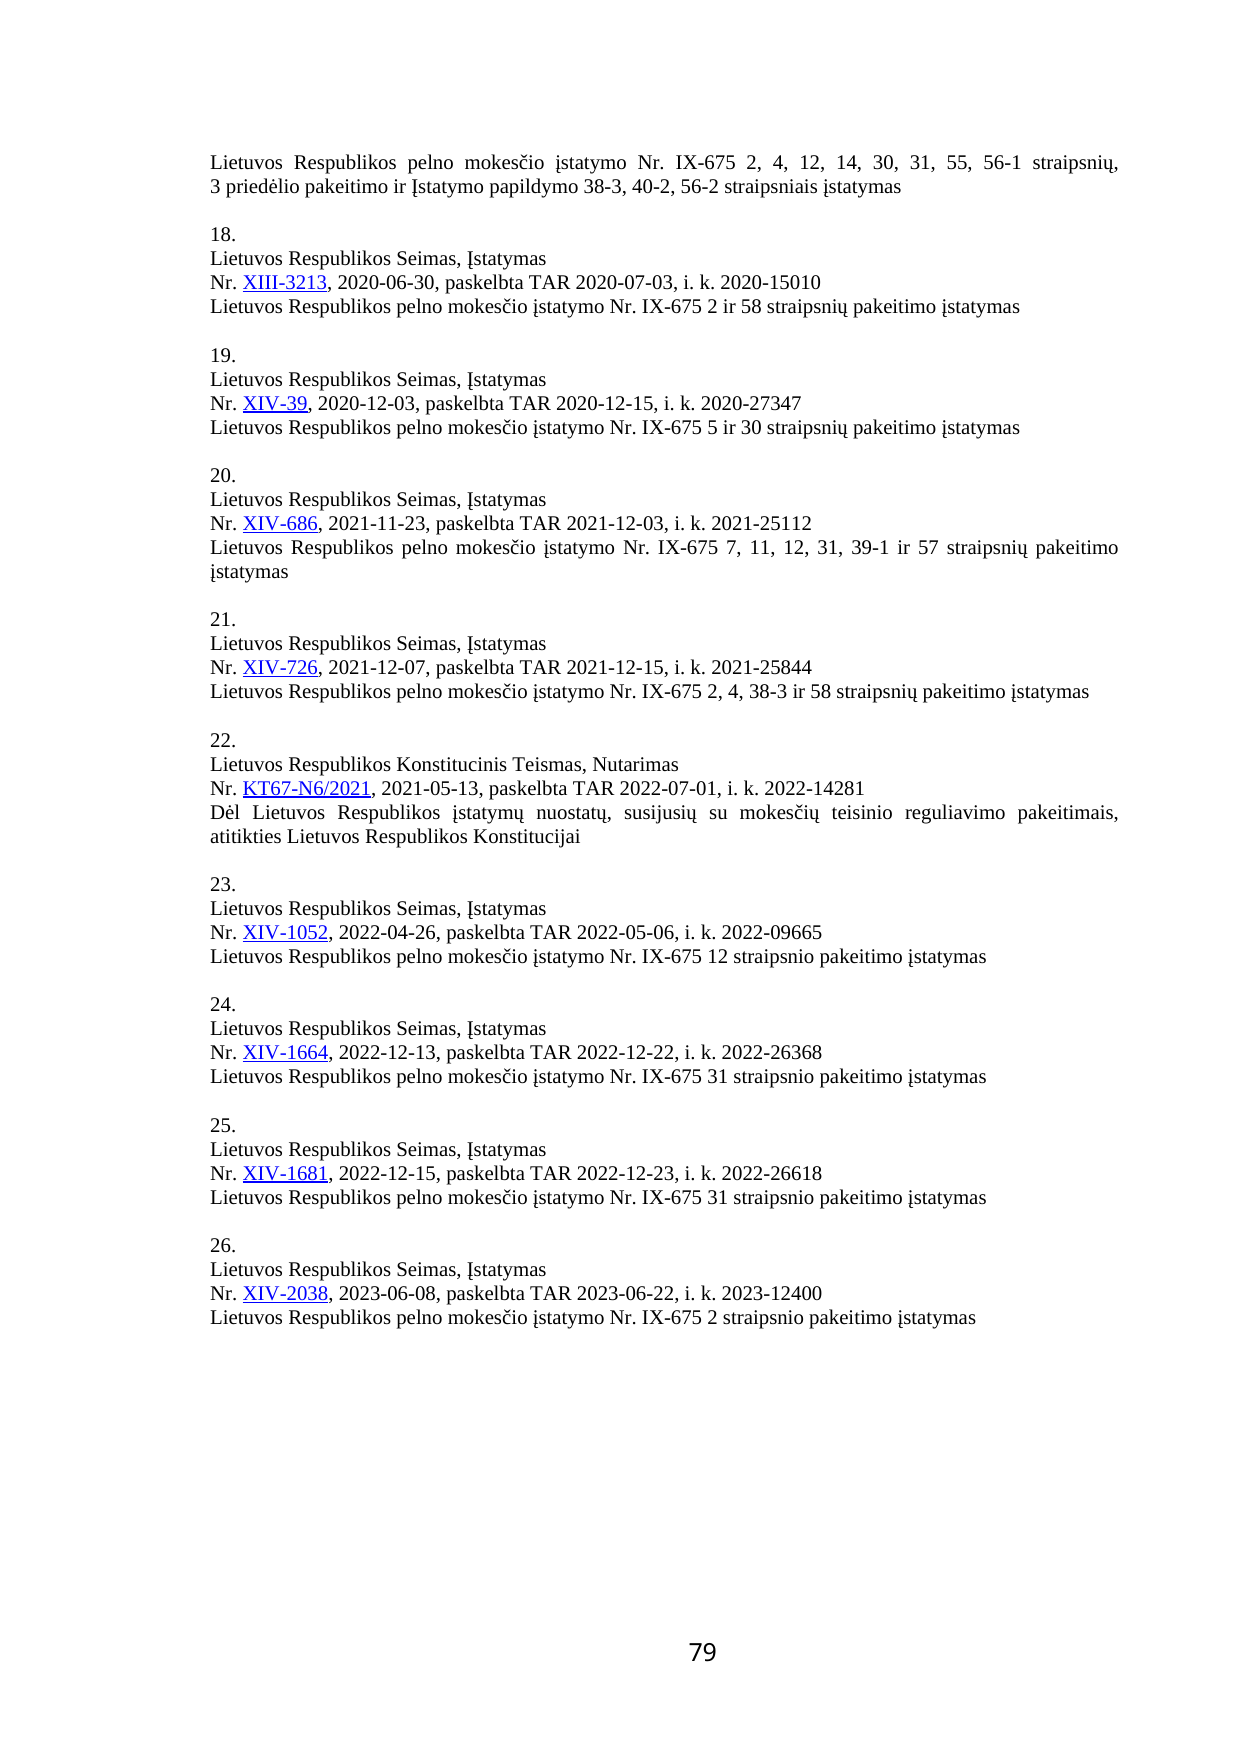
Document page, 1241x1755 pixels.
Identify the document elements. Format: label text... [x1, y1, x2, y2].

text 20. [210, 463, 1120, 487]
text 25. [210, 1112, 1120, 1137]
text Lietuvos Respublikos pelno mokesčio įstatymo Nr. IX-675 12 straipsnio pakeitimo įstatymas [210, 944, 1120, 968]
text Nr. XIV-39, 2020-12-03, paskelbta TAR 2020-12-15, i. k. 2020-27347 [210, 391, 1120, 415]
text Lietuvos Respublikos Seimas, Įstatymas [210, 1137, 1120, 1161]
text 18. [210, 222, 1120, 246]
text 21. [210, 607, 1120, 631]
text Lietuvos Respublikos Seimas, Įstatymas [210, 367, 1120, 391]
text Lietuvos Respublikos Seimas, Įstatymas [210, 246, 1120, 270]
text Dėl Lietuvos Respublikos įstatymų nuostatų, susijusių su mokesčių teisinio reguliavimo pakeitimais, atitikties Lietuvos Respublikos Konstitucijai [210, 800, 1120, 848]
text Lietuvos Respublikos Seimas, Įstatymas [210, 896, 1120, 920]
text Lietuvos Respublikos Seimas, Įstatymas [210, 487, 1120, 511]
text Lietuvos Respublikos pelno mokesčio įstatymo Nr. IX-675 2, 4, 38-3 ir 58 straipsnių pakeitimo įstatymas [210, 679, 1120, 703]
text Nr. XIII-3213, 2020-06-30, paskelbta TAR 2020-07-03, i. k. 2020-15010 [210, 270, 1120, 294]
text Nr. XIV-686, 2021-11-23, paskelbta TAR 2021-12-03, i. k. 2021-25112 [210, 511, 1120, 535]
text Nr. XIV-1681, 2022-12-15, paskelbta TAR 2022-12-23, i. k. 2022-26618 [210, 1161, 1120, 1185]
text Nr. KT67-N6/2021, 2021-05-13, paskelbta TAR 2022-07-01, i. k. 2022-14281 [210, 776, 1120, 800]
text 22. [210, 727, 1120, 752]
text Lietuvos Respublikos pelno mokesčio įstatymo Nr. IX-675 31 straipsnio pakeitimo įstatymas [210, 1064, 1120, 1088]
text Nr. XIV-1664, 2022-12-13, paskelbta TAR 2022-12-22, i. k. 2022-26368 [210, 1040, 1120, 1064]
text Lietuvos Respublikos Seimas, Įstatymas [210, 1016, 1120, 1040]
text Lietuvos Respublikos pelno mokesčio įstatymo Nr. IX-675 2 straipsnio pakeitimo įstatymas [210, 1305, 1120, 1329]
text 24. [210, 992, 1120, 1016]
text Lietuvos Respublikos pelno mokesčio įstatymo Nr. IX-675 31 straipsnio pakeitimo įstatymas [210, 1185, 1120, 1209]
text Lietuvos Respublikos Seimas, Įstatymas [210, 1257, 1120, 1281]
text Nr. XIV-1052, 2022-04-26, paskelbta TAR 2022-05-06, i. k. 2022-09665 [210, 920, 1120, 944]
text Lietuvos Respublikos pelno mokesčio įstatymo Nr. IX-675 7, 11, 12, 31, 39-1 ir 57 straipsnių pakeitimo įstatymas [210, 535, 1120, 583]
text Nr. XIV-2038, 2023-06-08, paskelbta TAR 2023-06-22, i. k. 2023-12400 [210, 1281, 1120, 1305]
text 26. [210, 1233, 1120, 1257]
text 23. [210, 872, 1120, 896]
text Nr. XIV-726, 2021-12-07, paskelbta TAR 2021-12-15, i. k. 2021-25844 [210, 655, 1120, 679]
text Lietuvos Respublikos pelno mokesčio įstatymo Nr. IX-675 2, 4, 12, 14, 30, 31, 55, 56-1 straipsnių, 3 priedėlio pakeitimo ir Įstatymo papildymo 38-3, 40-2, 56-2 straipsniais įstatymas [210, 150, 1120, 198]
text Lietuvos Respublikos pelno mokesčio įstatymo Nr. IX-675 5 ir 30 straipsnių pakeitimo įstatymas [210, 415, 1120, 439]
text Lietuvos Respublikos pelno mokesčio įstatymo Nr. IX-675 2 ir 58 straipsnių pakeitimo įstatymas [210, 294, 1120, 318]
text Lietuvos Respublikos Seimas, Įstatymas [210, 631, 1120, 655]
text Lietuvos Respublikos Konstitucinis Teismas, Nutarimas [210, 752, 1120, 776]
text 19. [210, 342, 1120, 367]
